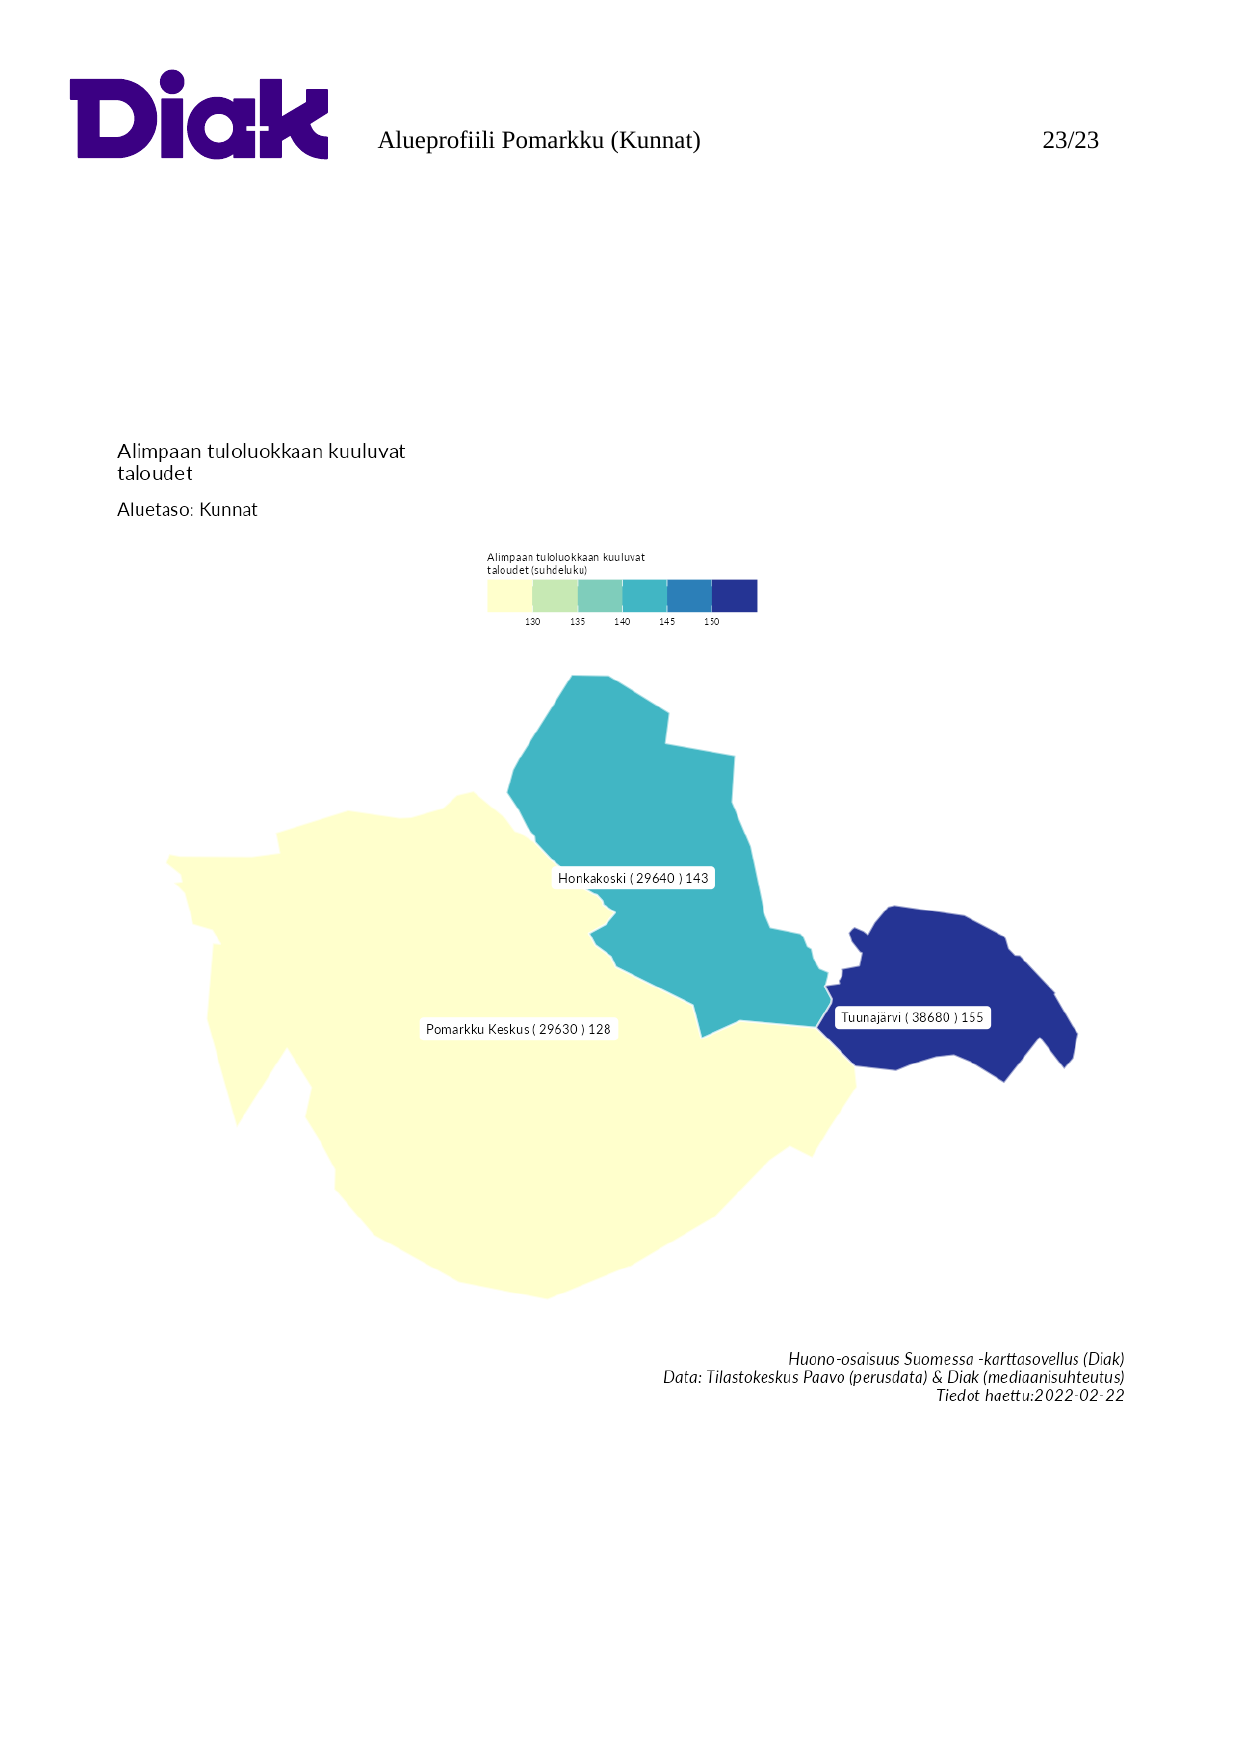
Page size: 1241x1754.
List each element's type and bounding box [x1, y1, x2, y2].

picture [61, 196, 1179, 1651]
